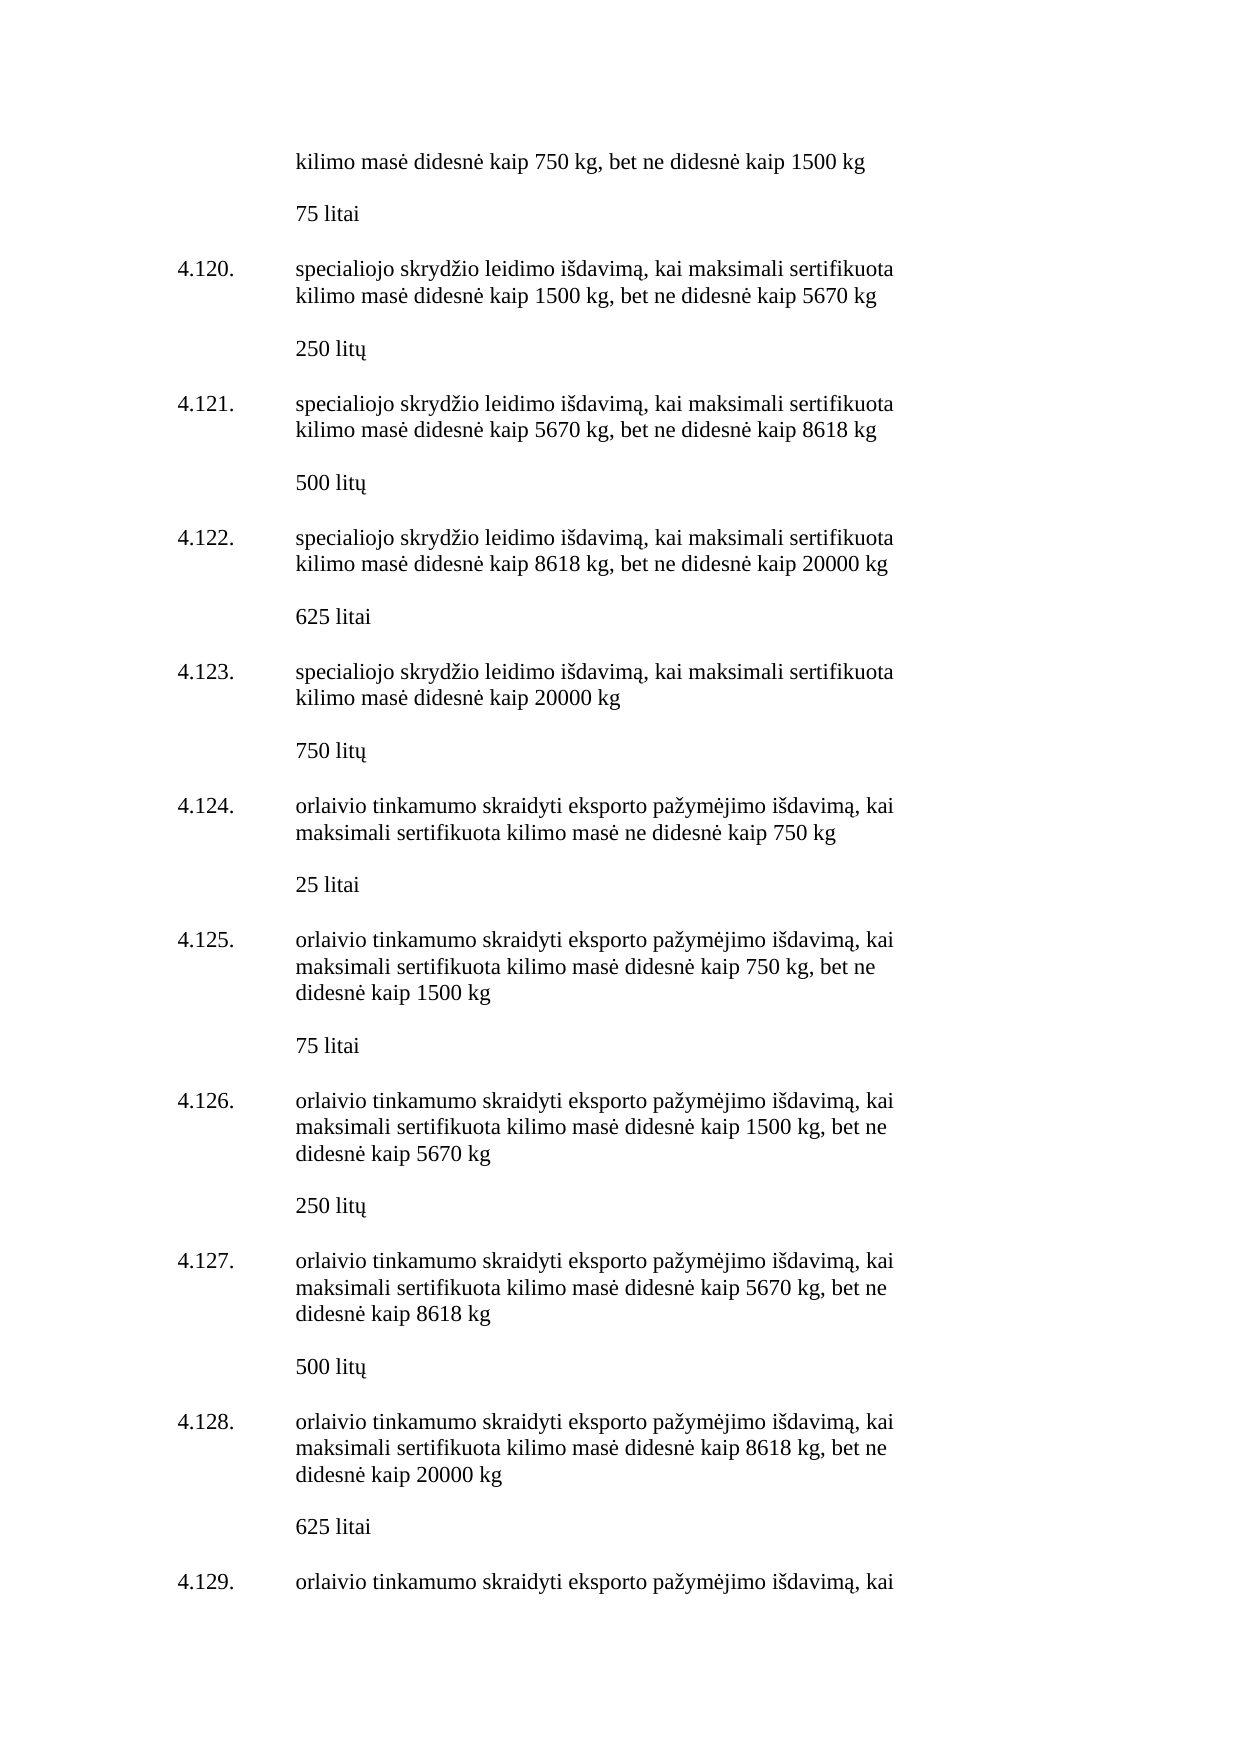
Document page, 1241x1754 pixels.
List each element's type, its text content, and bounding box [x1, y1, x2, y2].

text 4.126. orlaivio tinkamumo skraidyti eksporto pažymėjimo išdavimą, kai [177, 1087, 930, 1113]
text maksimali sertifikuota kilimo masė didesnė kaip 750 kg, bet ne [177, 953, 930, 979]
text kilimo masė didesnė kaip 750 kg, bet ne didesnė kaip 1500 kg 75 litai [177, 148, 930, 227]
text 4.123. specialiojo skrydžio leidimo išdavimą, kai maksimali sertifikuota [177, 658, 930, 684]
text 4.129. orlaivio tinkamumo skraidyti eksporto pažymėjimo išdavimą, kai [177, 1568, 930, 1595]
text 4.127. orlaivio tinkamumo skraidyti eksporto pažymėjimo išdavimą, kai [177, 1247, 930, 1274]
text didesnė kaip 20000 kg 625 litai [177, 1461, 930, 1540]
text 4.121. specialiojo skrydžio leidimo išdavimą, kai maksimali sertifikuota [177, 390, 930, 416]
text maksimali sertifikuota kilimo masė didesnė kaip 5670 kg, bet ne [177, 1274, 930, 1300]
text didesnė kaip 1500 kg 75 litai [177, 979, 930, 1058]
text 4.128. orlaivio tinkamumo skraidyti eksporto pažymėjimo išdavimą, kai [177, 1408, 930, 1434]
text 4.122. specialiojo skrydžio leidimo išdavimą, kai maksimali sertifikuota [177, 524, 930, 550]
text kilimo masė didesnė kaip 1500 kg, bet ne didesnė kaip 5670 kg 250 litų [177, 282, 930, 361]
text kilimo masė didesnė kaip 5670 kg, bet ne didesnė kaip 8618 kg 500 litų [177, 416, 930, 495]
text 4.120. specialiojo skrydžio leidimo išdavimą, kai maksimali sertifikuota [177, 256, 930, 282]
text maksimali sertifikuota kilimo masė didesnė kaip 1500 kg, bet ne [177, 1113, 930, 1139]
text maksimali sertifikuota kilimo masė ne didesnė kaip 750 kg 25 litai [177, 818, 930, 898]
text kilimo masė didesnė kaip 8618 kg, bet ne didesnė kaip 20000 kg 625 litai [177, 550, 930, 629]
text didesnė kaip 8618 kg 500 litų [177, 1300, 930, 1379]
text 4.124. orlaivio tinkamumo skraidyti eksporto pažymėjimo išdavimą, kai [177, 792, 930, 818]
text maksimali sertifikuota kilimo masė didesnė kaip 8618 kg, bet ne [177, 1434, 930, 1461]
text kilimo masė didesnė kaip 20000 kg 750 litų [177, 684, 930, 763]
text didesnė kaip 5670 kg 250 litų [177, 1139, 930, 1219]
text 4.125. orlaivio tinkamumo skraidyti eksporto pažymėjimo išdavimą, kai [177, 926, 930, 953]
